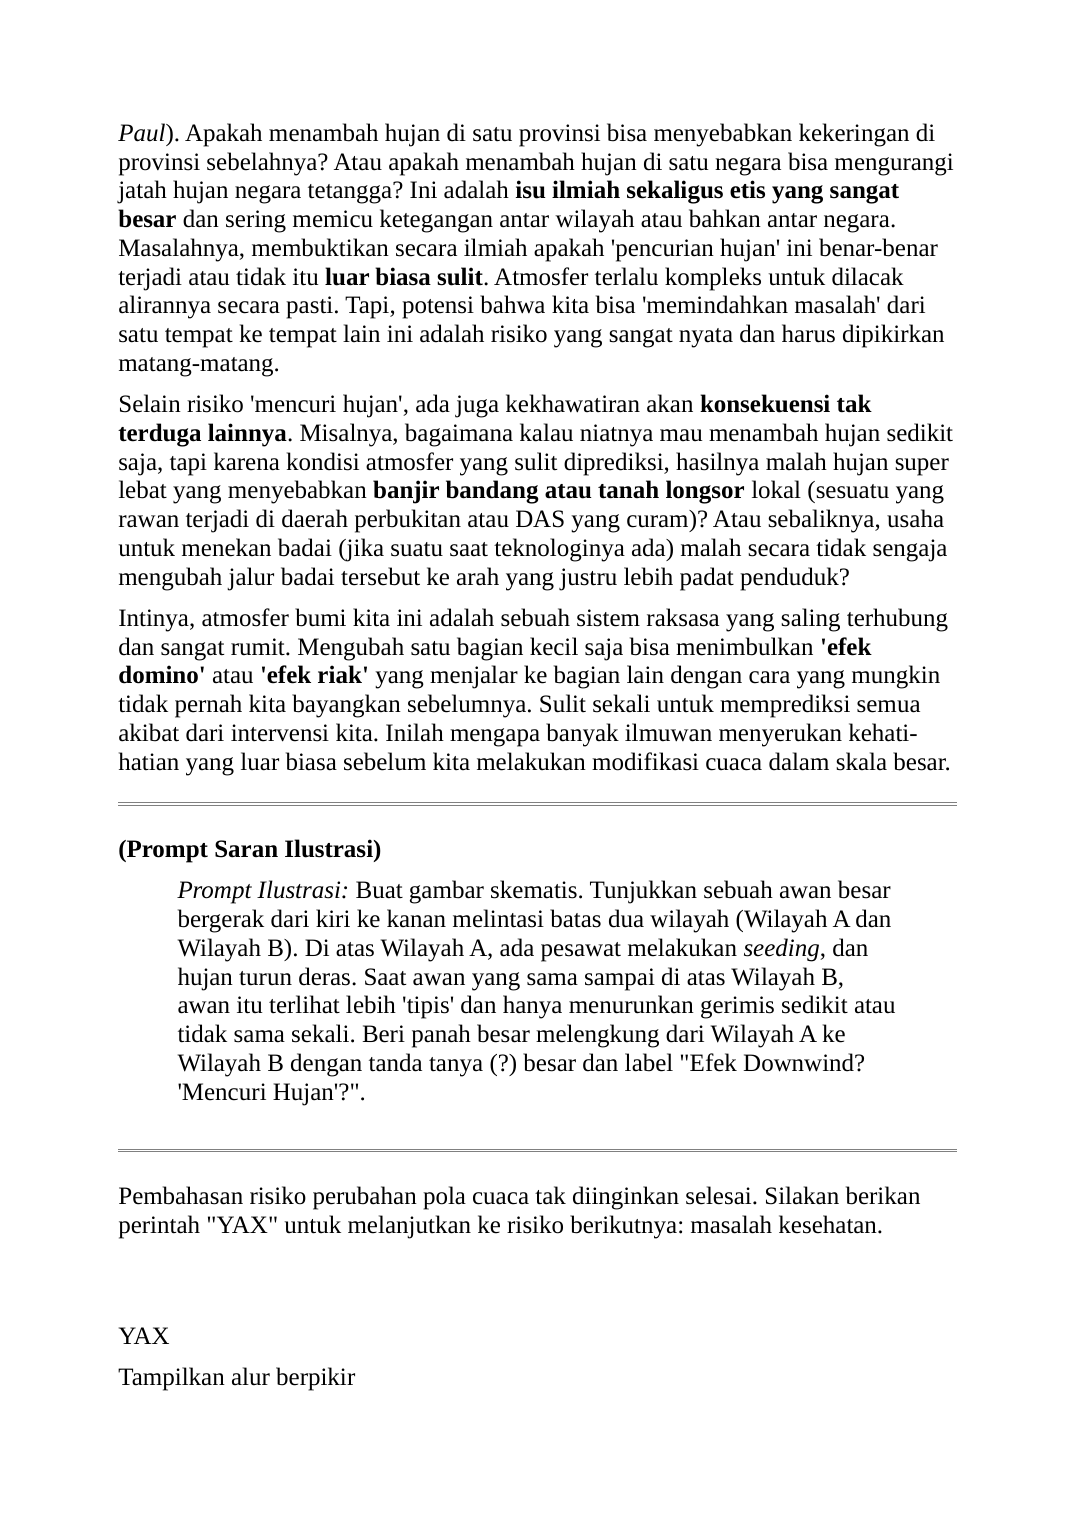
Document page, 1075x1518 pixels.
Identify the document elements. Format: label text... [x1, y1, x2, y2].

text Pembahasan risiko perubahan pola cuaca tak diinginkan selesai. Silakan berikan perintah "YAX" untuk melanjutkan ke risiko berikutnya: masalah kesehatan. [118, 1181, 957, 1239]
text Paul). Apakah menambah hujan di satu provinsi bisa menyebabkan kekeringan di provinsi sebelahnya? Atau apakah menambah hujan di satu negara bisa mengurangi jatah hujan negara tetangga? Ini adalah isu ilmiah sekaligus etis yang sangat besar dan sering memicu ketegangan antar wilayah atau bahkan antar negara. Masalahnya, membuktikan secara ilmiah apakah 'pencurian hujan' ini benar-benar terjadi atau tidak itu luar biasa sulit. Atmosfer terlalu kompleks untuk dilacak alirannya secara pasti. Tapi, potensi bahwa kita bisa 'memindahkan masalah' dari satu tempat ke tempat lain ini adalah risiko yang sangat nyata dan harus dipikirkan matang-matang. [118, 118, 957, 377]
text YAX [118, 1321, 957, 1350]
text Tampilkan alur berpikir [118, 1362, 957, 1391]
text Prompt Ilustrasi: Buat gambar skematis. Tunjukkan sebuah awan besar bergerak dari kiri ke kanan melintasi batas dua wilayah (Wilayah A dan Wilayah B). Di atas Wilayah A, ada pesawat melakukan seeding, dan hujan turun deras. Saat awan yang sama sampai di atas Wilayah B, awan itu terlihat lebih 'tipis' dan hanya menurunkan gerimis sedikit atau tidak sama sekali. Beri panah besar melengkung dari Wilayah A ke Wilayah B dengan tanda tanya (?) besar dan label "Efek Downwind? 'Mencuri Hujan'?". [177, 876, 898, 1106]
text (Prompt Saran Ilustrasi) [118, 834, 957, 863]
text Selain risiko 'mencuri hujan', ada juga kekhawatiran akan konsekuensi tak terduga lainnya. Misalnya, bagaimana kalau niatnya mau menambah hujan sedikit saja, tapi karena kondisi atmosfer yang sulit diprediksi, hasilnya malah hujan super lebat yang menyebabkan banjir bandang atau tanah longsor lokal (sesuatu yang rawan terjadi di daerah perbukitan atau DAS yang curam)? Atau sebaliknya, usaha untuk menekan badai (jika suatu saat teknologinya ada) malah secara tidak sengaja mengubah jalur badai tersebut ke arah yang justru lebih padat penduduk? [118, 389, 957, 591]
text Intinya, atmosfer bumi kita ini adalah sebuah sistem raksasa yang saling terhubung dan sangat rumit. Mengubah satu bagian kecil saja bisa menimbulkan 'efek domino' atau 'efek riak' yang menjalar ke bagian lain dengan cara yang mungkin tidak pernah kita bayangkan sebelumnya. Sulit sekali untuk memprediksi semua akibat dari intervensi kita. Inilah mengapa banyak ilmuwan menyerukan kehati-hatian yang luar biasa sebelum kita melakukan modifikasi cuaca dalam skala besar. [118, 603, 957, 776]
